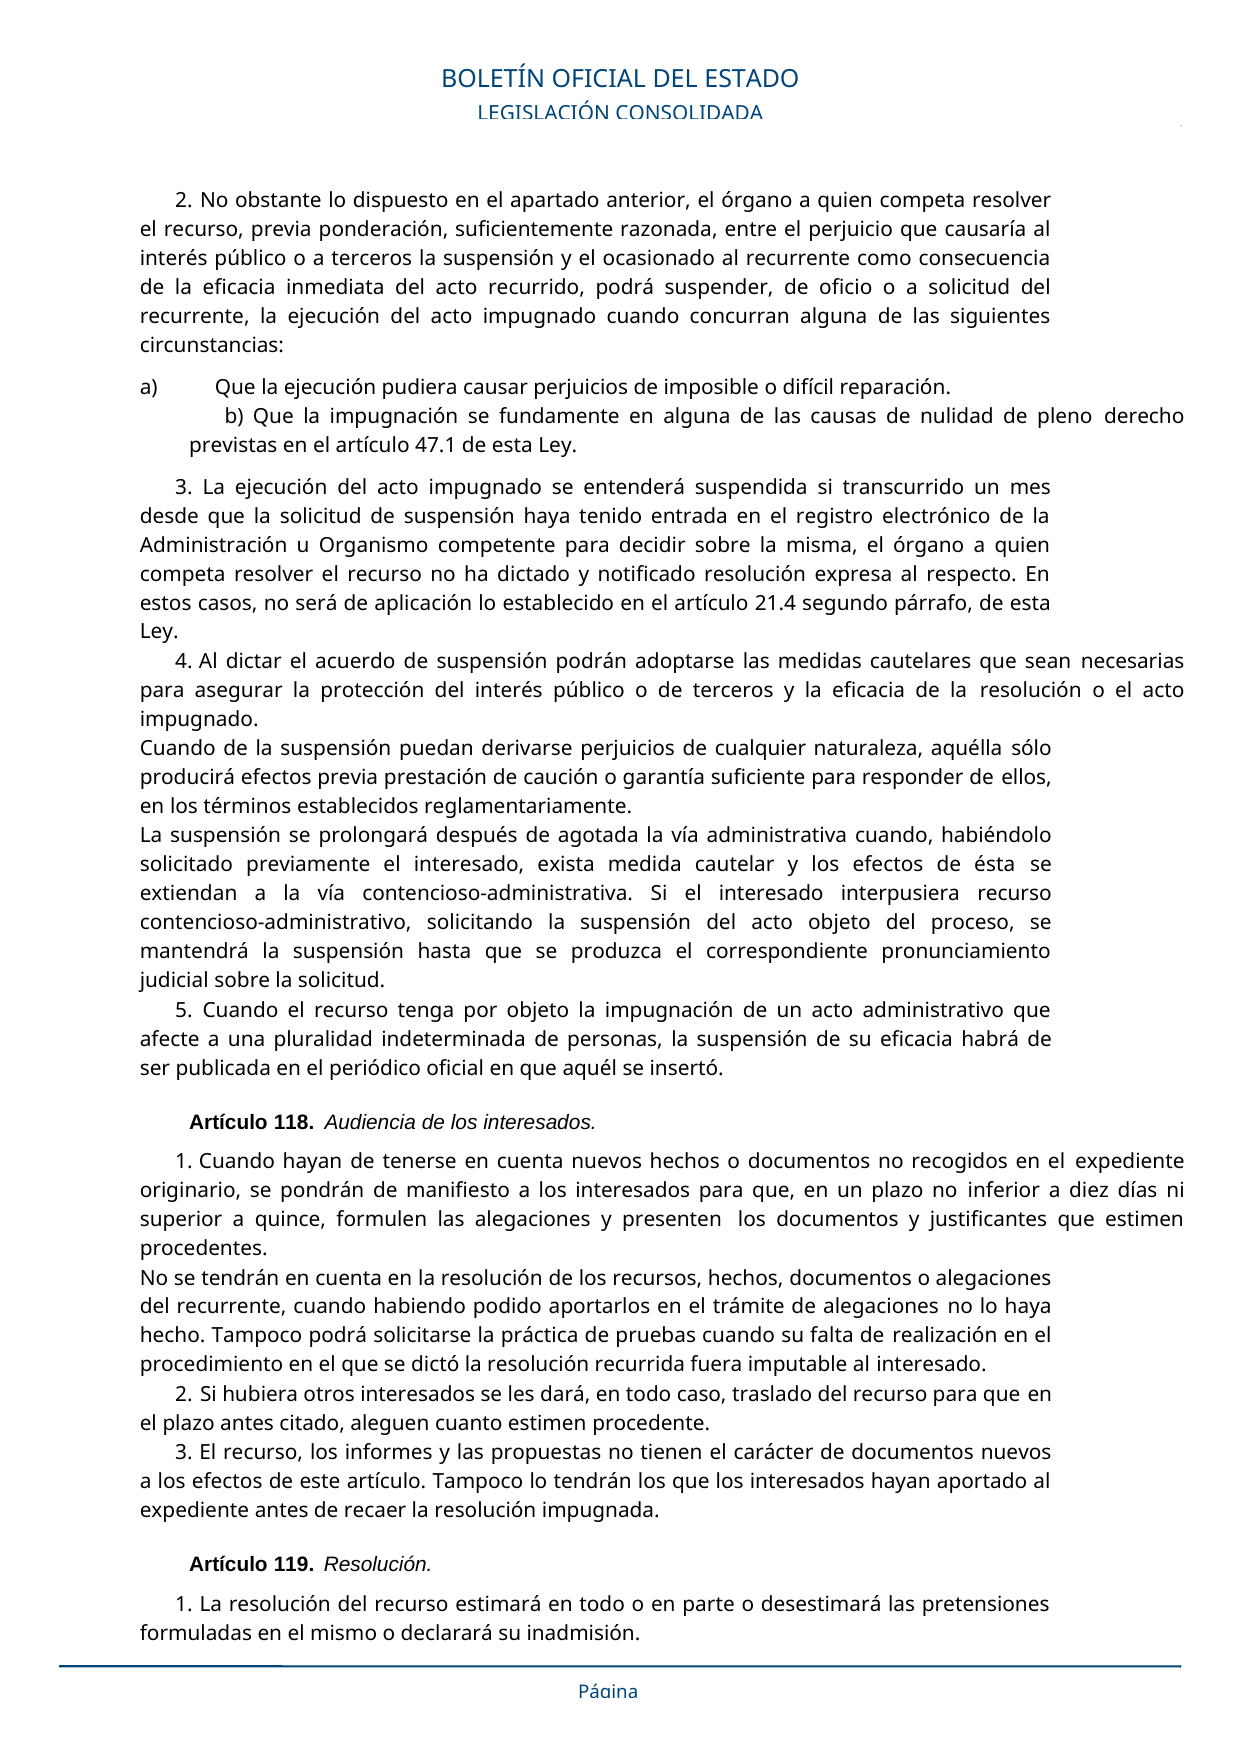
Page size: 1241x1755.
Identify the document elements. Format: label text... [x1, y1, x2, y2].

list Que la ejecución pudiera causar perjuicios de imposible o difícil reparación. [139, 372, 1184, 400]
list Cuando el recurso tenga por objeto la impugnación de un acto administrativo que afecte a una pluralidad indeterminada de personas, la suspensión de su eficacia habrá de ser publicada en el periódico oficial en que aquél se insertó. [139, 995, 1052, 1081]
text Artículo 119. Resolución. [189, 1552, 1184, 1576]
list Si hubiera otros interesados se les dará, en todo caso, traslado del recurso para que en el plazo antes citado, aleguen cuanto estimen procedente. [139, 1379, 1052, 1436]
list El recurso, los informes y las propuestas no tienen el carácter de documentos nuevos a los efectos de este artículo. Tampoco lo tendrán los que los interesados hayan aportado al expediente antes de recaer la resolución impugnada. [139, 1437, 1052, 1523]
list Cuando hayan de tenerse en cuenta nuevos hechos o documentos no recogidos en el expediente originario, se pondrán de manifiesto a los interesados para que, en un plazo no inferior a diez días ni superior a quince, formulen las alegaciones y presenten los documentos y justificantes que estimen procedentes. [139, 1146, 1184, 1262]
list Que la impugnación se fundamente en alguna de las causas de nulidad de pleno derecho previstas en el artículo 47.1 de esta Ley. [189, 401, 1184, 459]
text La suspensión se prolongará después de agotada la vía administrativa cuando, habiéndolo solicitado previamente el interesado, exista medida cautelar y los efectos de ésta se extiendan a la vía contencioso-administrativa. Si el interesado interpusiera recurso contencioso-administrativo, solicitando la suspensión del acto objeto del proceso, se mantendrá la suspensión hasta que se produzca el correspondiente pronunciamiento judicial sobre la solicitud. [139, 820, 1052, 994]
list Al dictar el acuerdo de suspensión podrán adoptarse las medidas cautelares que sean necesarias para asegurar la protección del interés público o de terceros y la eficacia de la resolución o el acto impugnado. [139, 646, 1184, 732]
text Artículo 118. Audiencia de los interesados. [189, 1110, 1184, 1134]
text No se tendrán en cuenta en la resolución de los recursos, hechos, documentos o alegaciones del recurrente, cuando habiendo podido aportarlos en el trámite de alegaciones no lo haya hecho. Tampoco podrá solicitarse la práctica de pruebas cuando su falta de realización en el procedimiento en el que se dictó la resolución recurrida fuera imputable al interesado. [139, 1263, 1052, 1378]
list No obstante lo dispuesto en el apartado anterior, el órgano a quien competa resolver el recurso, previa ponderación, suficientemente razonada, entre el perjuicio que causaría al interés público o a terceros la suspensión y el ocasionado al recurrente como consecuencia de la eficacia inmediata del acto recurrido, podrá suspender, de oficio o a solicitud del recurrente, la ejecución del acto impugnado cuando concurran alguna de las siguientes circunstancias: [139, 185, 1052, 358]
list La resolución del recurso estimará en todo o en parte o desestimará las pretensiones formuladas en el mismo o declarará su inadmisión. [139, 1589, 1052, 1646]
text Cuando de la suspensión puedan derivarse perjuicios de cualquier naturaleza, aquélla sólo producirá efectos previa prestación de caución o garantía suficiente para responder de ellos, en los términos establecidos reglamentariamente. [139, 733, 1052, 820]
list La ejecución del acto impugnado se entenderá suspendida si transcurrido un mes desde que la solicitud de suspensión haya tenido entrada en el registro electrónico de la Administración u Organismo competente para decidir sobre la misma, el órgano a quien competa resolver el recurso no ha dictado y notificado resolución expresa al respecto. En estos casos, no será de aplicación lo establecido en el artículo 21.4 segundo párrafo, de esta Ley. [139, 472, 1052, 645]
